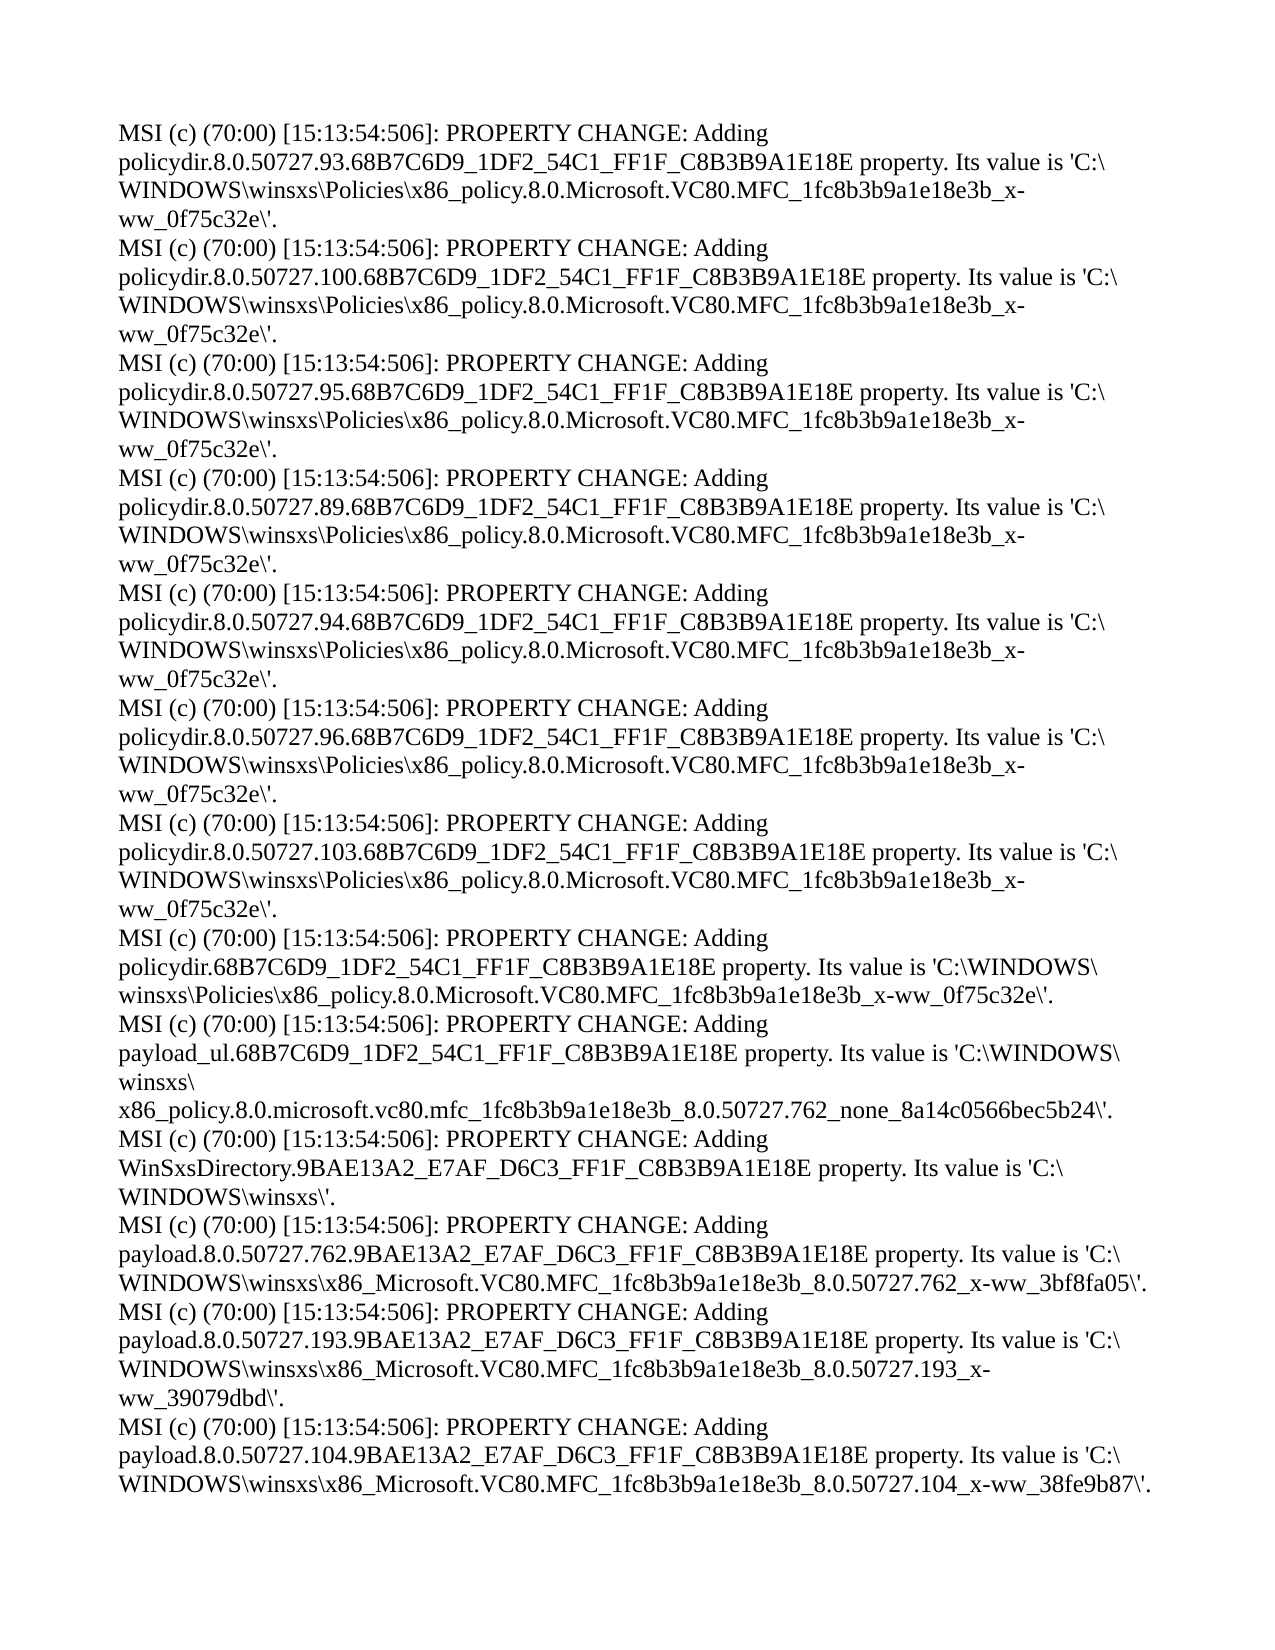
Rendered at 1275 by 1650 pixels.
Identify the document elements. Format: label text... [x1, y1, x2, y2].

text MSI (c) (70:00) [15:13:54:506]: PROPERTY CHANGE: Adding payload.8.0.50727.762.9BAE13A2_E7AF_D6C3_FF1F_C8B3B9A1E18E property. Its value is 'C:\WINDOWS\winsxs\x86_Microsoft.VC80.MFC_1fc8b3b9a1e18e3b_8.0.50727.762_x-ww_3bf8fa05\'. [118, 1211, 1157, 1297]
text MSI (c) (70:00) [15:13:54:506]: PROPERTY CHANGE: Adding payload.8.0.50727.193.9BAE13A2_E7AF_D6C3_FF1F_C8B3B9A1E18E property. Its value is 'C:\WINDOWS\winsxs\x86_Microsoft.VC80.MFC_1fc8b3b9a1e18e3b_8.0.50727.193_x-ww_39079dbd\'. [118, 1297, 1157, 1412]
text MSI (c) (70:00) [15:13:54:506]: PROPERTY CHANGE: Adding policydir.8.0.50727.94.68B7C6D9_1DF2_54C1_FF1F_C8B3B9A1E18E property. Its value is 'C:\WINDOWS\winsxs\Policies\x86_policy.8.0.Microsoft.VC80.MFC_1fc8b3b9a1e18e3b_x-ww_0f75c32e\'. [118, 578, 1157, 693]
text MSI (c) (70:00) [15:13:54:506]: PROPERTY CHANGE: Adding policydir.8.0.50727.89.68B7C6D9_1DF2_54C1_FF1F_C8B3B9A1E18E property. Its value is 'C:\WINDOWS\winsxs\Policies\x86_policy.8.0.Microsoft.VC80.MFC_1fc8b3b9a1e18e3b_x-ww_0f75c32e\'. [118, 463, 1157, 578]
text MSI (c) (70:00) [15:13:54:506]: PROPERTY CHANGE: Adding WinSxsDirectory.9BAE13A2_E7AF_D6C3_FF1F_C8B3B9A1E18E property. Its value is 'C:\WINDOWS\winsxs\'. [118, 1124, 1157, 1211]
text MSI (c) (70:00) [15:13:54:506]: PROPERTY CHANGE: Adding payload_ul.68B7C6D9_1DF2_54C1_FF1F_C8B3B9A1E18E property. Its value is 'C:\WINDOWS\winsxs\x86_policy.8.0.microsoft.vc80.mfc_1fc8b3b9a1e18e3b_8.0.50727.762_none_8a14c0566bec5b24\'. [118, 1009, 1157, 1124]
text MSI (c) (70:00) [15:13:54:506]: PROPERTY CHANGE: Adding payload.8.0.50727.104.9BAE13A2_E7AF_D6C3_FF1F_C8B3B9A1E18E property. Its value is 'C:\WINDOWS\winsxs\x86_Microsoft.VC80.MFC_1fc8b3b9a1e18e3b_8.0.50727.104_x-ww_38fe9b87\'. [118, 1412, 1157, 1498]
text MSI (c) (70:00) [15:13:54:506]: PROPERTY CHANGE: Adding policydir.8.0.50727.95.68B7C6D9_1DF2_54C1_FF1F_C8B3B9A1E18E property. Its value is 'C:\WINDOWS\winsxs\Policies\x86_policy.8.0.Microsoft.VC80.MFC_1fc8b3b9a1e18e3b_x-ww_0f75c32e\'. [118, 348, 1157, 463]
text MSI (c) (70:00) [15:13:54:506]: PROPERTY CHANGE: Adding policydir.68B7C6D9_1DF2_54C1_FF1F_C8B3B9A1E18E property. Its value is 'C:\WINDOWS\winsxs\Policies\x86_policy.8.0.Microsoft.VC80.MFC_1fc8b3b9a1e18e3b_x-ww_0f75c32e\'. [118, 923, 1157, 1009]
text MSI (c) (70:00) [15:13:54:506]: PROPERTY CHANGE: Adding policydir.8.0.50727.93.68B7C6D9_1DF2_54C1_FF1F_C8B3B9A1E18E property. Its value is 'C:\WINDOWS\winsxs\Policies\x86_policy.8.0.Microsoft.VC80.MFC_1fc8b3b9a1e18e3b_x-ww_0f75c32e\'. [118, 118, 1157, 233]
text MSI (c) (70:00) [15:13:54:506]: PROPERTY CHANGE: Adding policydir.8.0.50727.96.68B7C6D9_1DF2_54C1_FF1F_C8B3B9A1E18E property. Its value is 'C:\WINDOWS\winsxs\Policies\x86_policy.8.0.Microsoft.VC80.MFC_1fc8b3b9a1e18e3b_x-ww_0f75c32e\'. [118, 693, 1157, 808]
text MSI (c) (70:00) [15:13:54:506]: PROPERTY CHANGE: Adding policydir.8.0.50727.100.68B7C6D9_1DF2_54C1_FF1F_C8B3B9A1E18E property. Its value is 'C:\WINDOWS\winsxs\Policies\x86_policy.8.0.Microsoft.VC80.MFC_1fc8b3b9a1e18e3b_x-ww_0f75c32e\'. [118, 233, 1157, 348]
text MSI (c) (70:00) [15:13:54:506]: PROPERTY CHANGE: Adding policydir.8.0.50727.103.68B7C6D9_1DF2_54C1_FF1F_C8B3B9A1E18E property. Its value is 'C:\WINDOWS\winsxs\Policies\x86_policy.8.0.Microsoft.VC80.MFC_1fc8b3b9a1e18e3b_x-ww_0f75c32e\'. [118, 808, 1157, 923]
